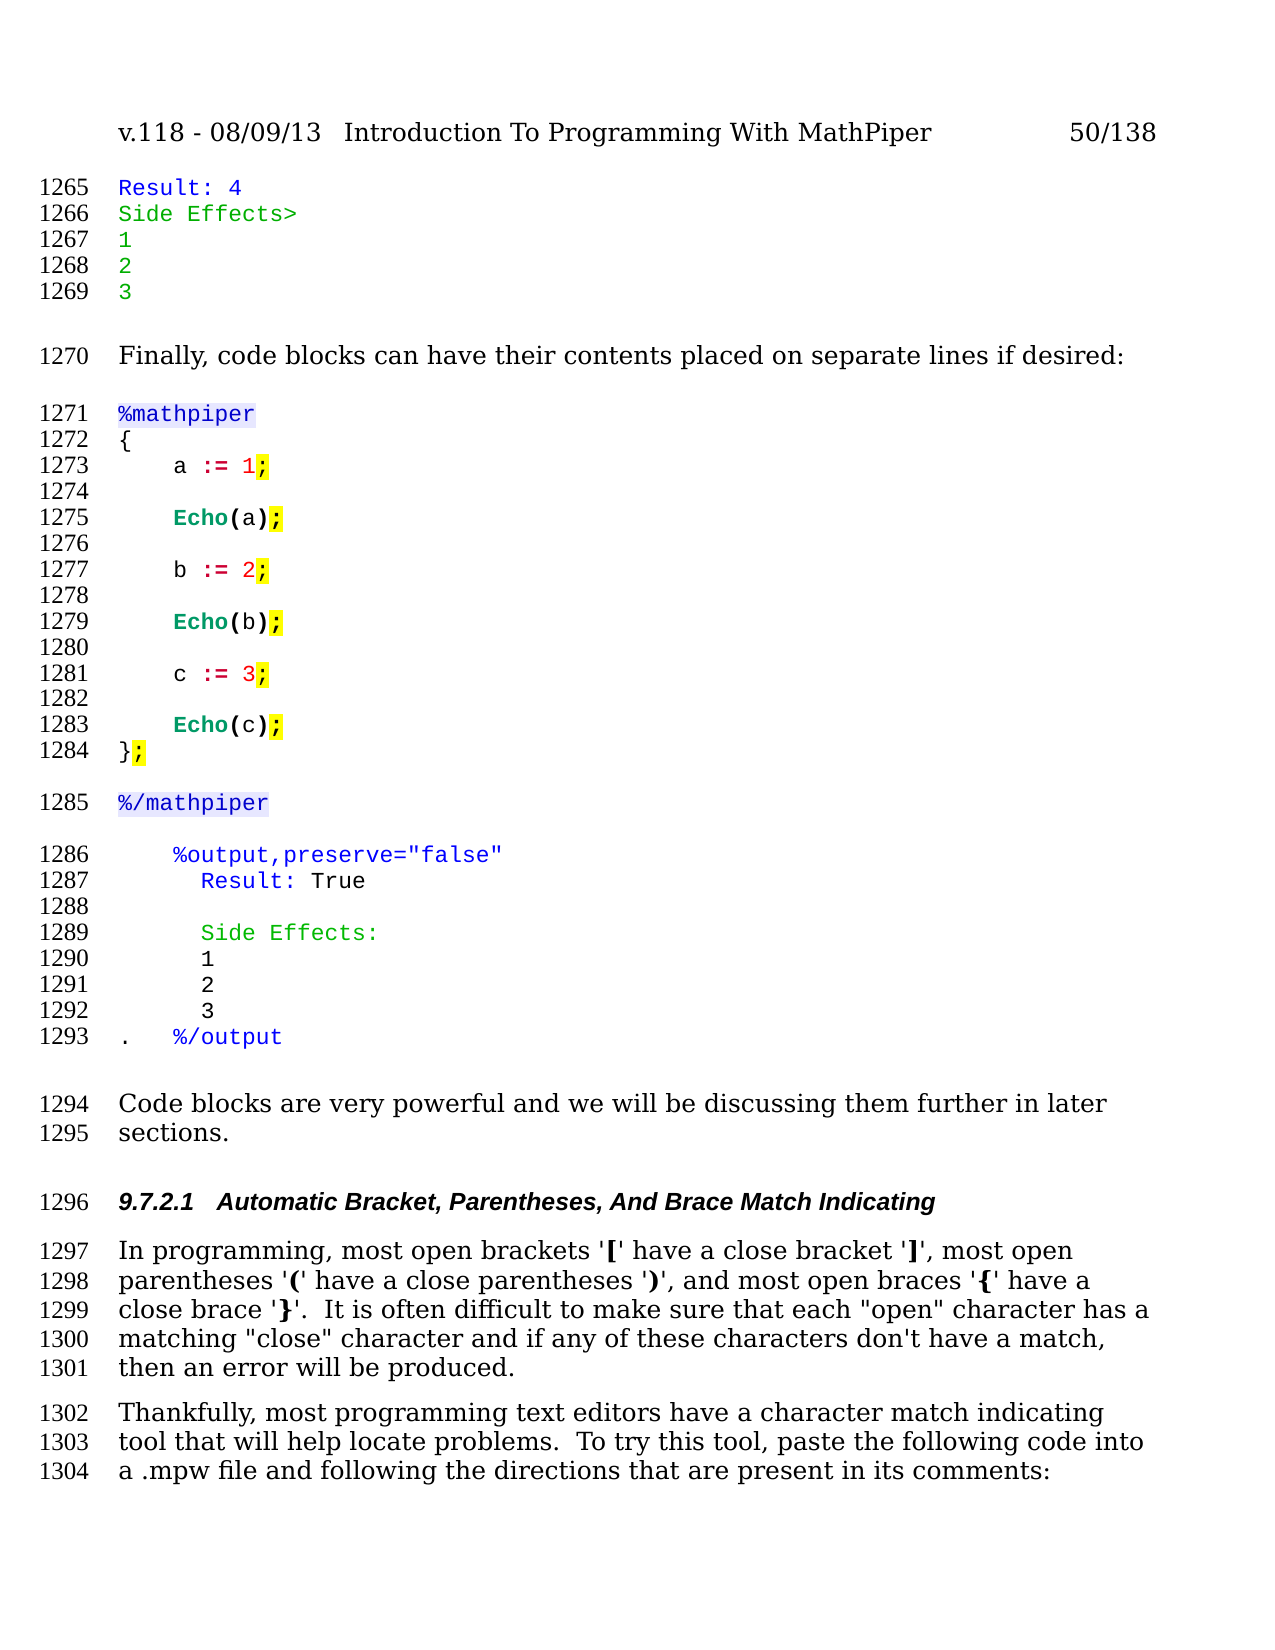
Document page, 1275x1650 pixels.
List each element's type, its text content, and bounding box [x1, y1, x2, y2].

text 1 [118, 947, 1157, 973]
text %/mathpiper [118, 792, 1157, 817]
text %output,preserve="false" [118, 843, 1157, 869]
text Echo(c); [118, 714, 1157, 740]
text Thankfully, most programming text editors have a character match indicating tool that will help locate problems. To try this tool, paste the following code into a .mpw file and following the directions that are present in its comments: [118, 1398, 1157, 1485]
text Side Effects> [118, 203, 1157, 229]
text Echo(a); [118, 506, 1157, 532]
text Side Effects: [118, 921, 1157, 947]
text c := 3; [118, 662, 1157, 688]
text b := 2; [118, 558, 1157, 584]
text Finally, code blocks can have their contents placed on separate lines if desired: [118, 341, 1157, 371]
text %mathpiper [118, 402, 1157, 428]
text { [118, 428, 1157, 454]
text Echo(b); [118, 610, 1157, 636]
text Result: 4 [118, 177, 1157, 203]
text 3 [118, 281, 1157, 306]
text }; [118, 740, 1157, 766]
text Code blocks are very powerful and we will be discussing them further in later sections. [118, 1089, 1157, 1148]
text 3 [118, 999, 1157, 1025]
text 2 [118, 254, 1157, 281]
text Result: True [118, 869, 1157, 895]
subtitle Automatic Bracket, Parentheses, And Brace Match Indicating [118, 1187, 1157, 1215]
text . %/output [118, 1025, 1157, 1051]
text a := 1; [118, 454, 1157, 480]
text 2 [118, 973, 1157, 999]
text In programming, most open brackets '[' have a close bracket ']', most open parentheses '(' have a close parentheses ')', and most open braces '{' have a close brace '}'. It is often difficult to make sure that each "open" character has a matching "close" character and if any of these characters don't have a match, then an error will be produced. [118, 1236, 1157, 1383]
text 1 [118, 229, 1157, 254]
